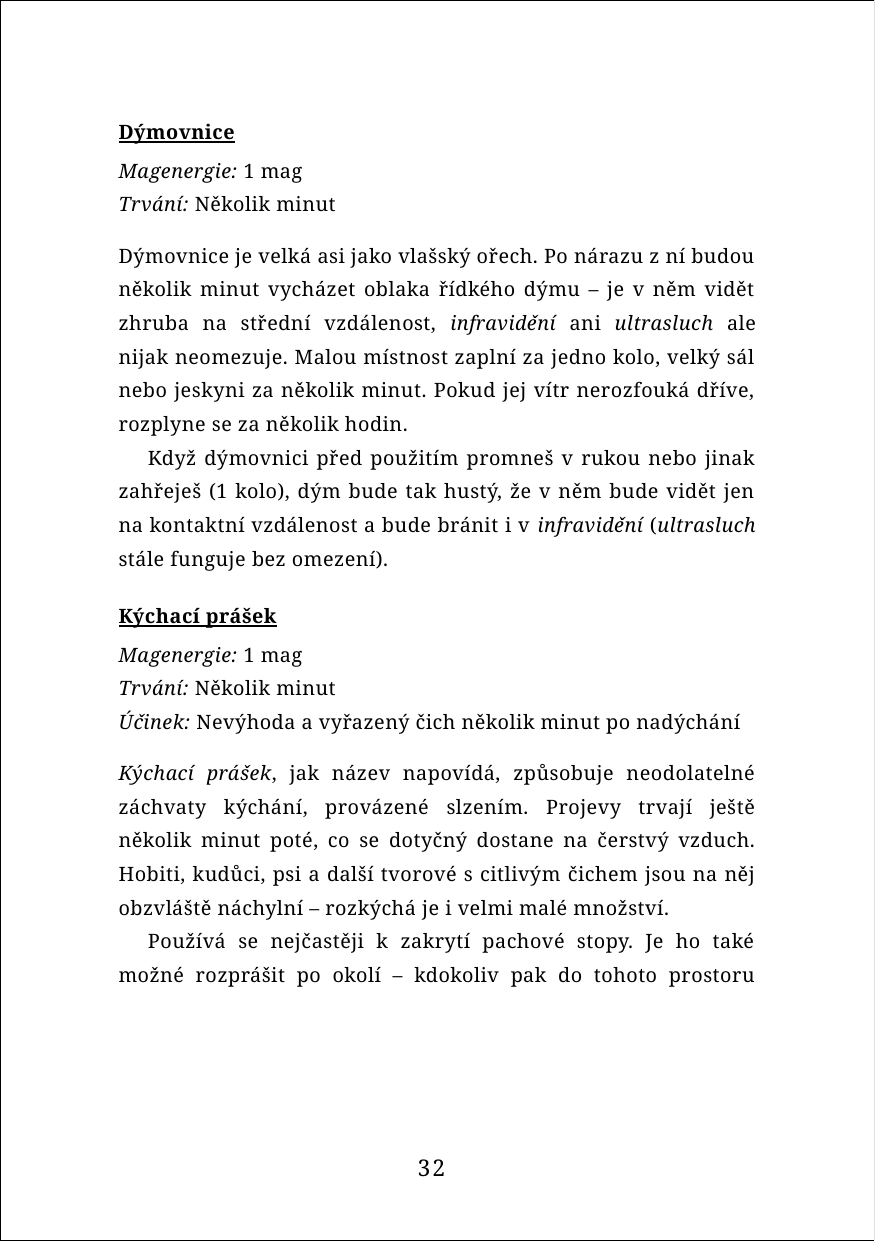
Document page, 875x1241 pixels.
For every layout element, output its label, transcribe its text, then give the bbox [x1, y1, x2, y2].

text Kýchací prášek, jak název napovídá, způsobuje neodolatelné záchvaty kýchání, provázené slzením. Projevy trvají ještě několik minut poté, co se dotyčný dostane na čerstvý vzduch. Hobiti, kudůci, psi a další tvorové s citlivým čichem jsou na něj obzvláště náchylní – rozkýchá je i velmi malé množství. Používá se nejčastěji k zakrytí pachové stopy. Je ho také možné rozprášit po okolí – kdokoliv pak do tohoto prostoru [118, 759, 756, 988]
subtitle Dýmovnice [118, 118, 756, 145]
text Dýmovnice je velká asi jako vlašský ořech. Po nárazu z ní budou několik minut vycházet oblaka řídkého dýmu – je v něm vidět zhruba na střední vzdálenost, infravidění ani ultrasluch ale nijak neomezuje. Malou místnost zaplní za jedno kolo, velký sál nebo jeskyni za několik minut. Pokud jej vítr nerozfouká dříve, rozplyne se za několik hodin. Když dýmovnici před použitím promneš v rukou nebo jinak zahřeješ (1 kolo), dým bude tak hustý, že v něm bude vidět jen na kontaktní vzdálenost a bude bránit i v infravidění (ultrasluch stále funguje bez omezení). [118, 242, 756, 572]
text Magenergie: 1 mag Trvání: Několik minut Účinek: Nevýhoda a vyřazený čich několik minut po nadýchání [118, 641, 756, 735]
subtitle Kýchací prášek [118, 602, 756, 629]
text Magenergie: 1 mag Trvání: Několik minut [118, 157, 756, 218]
